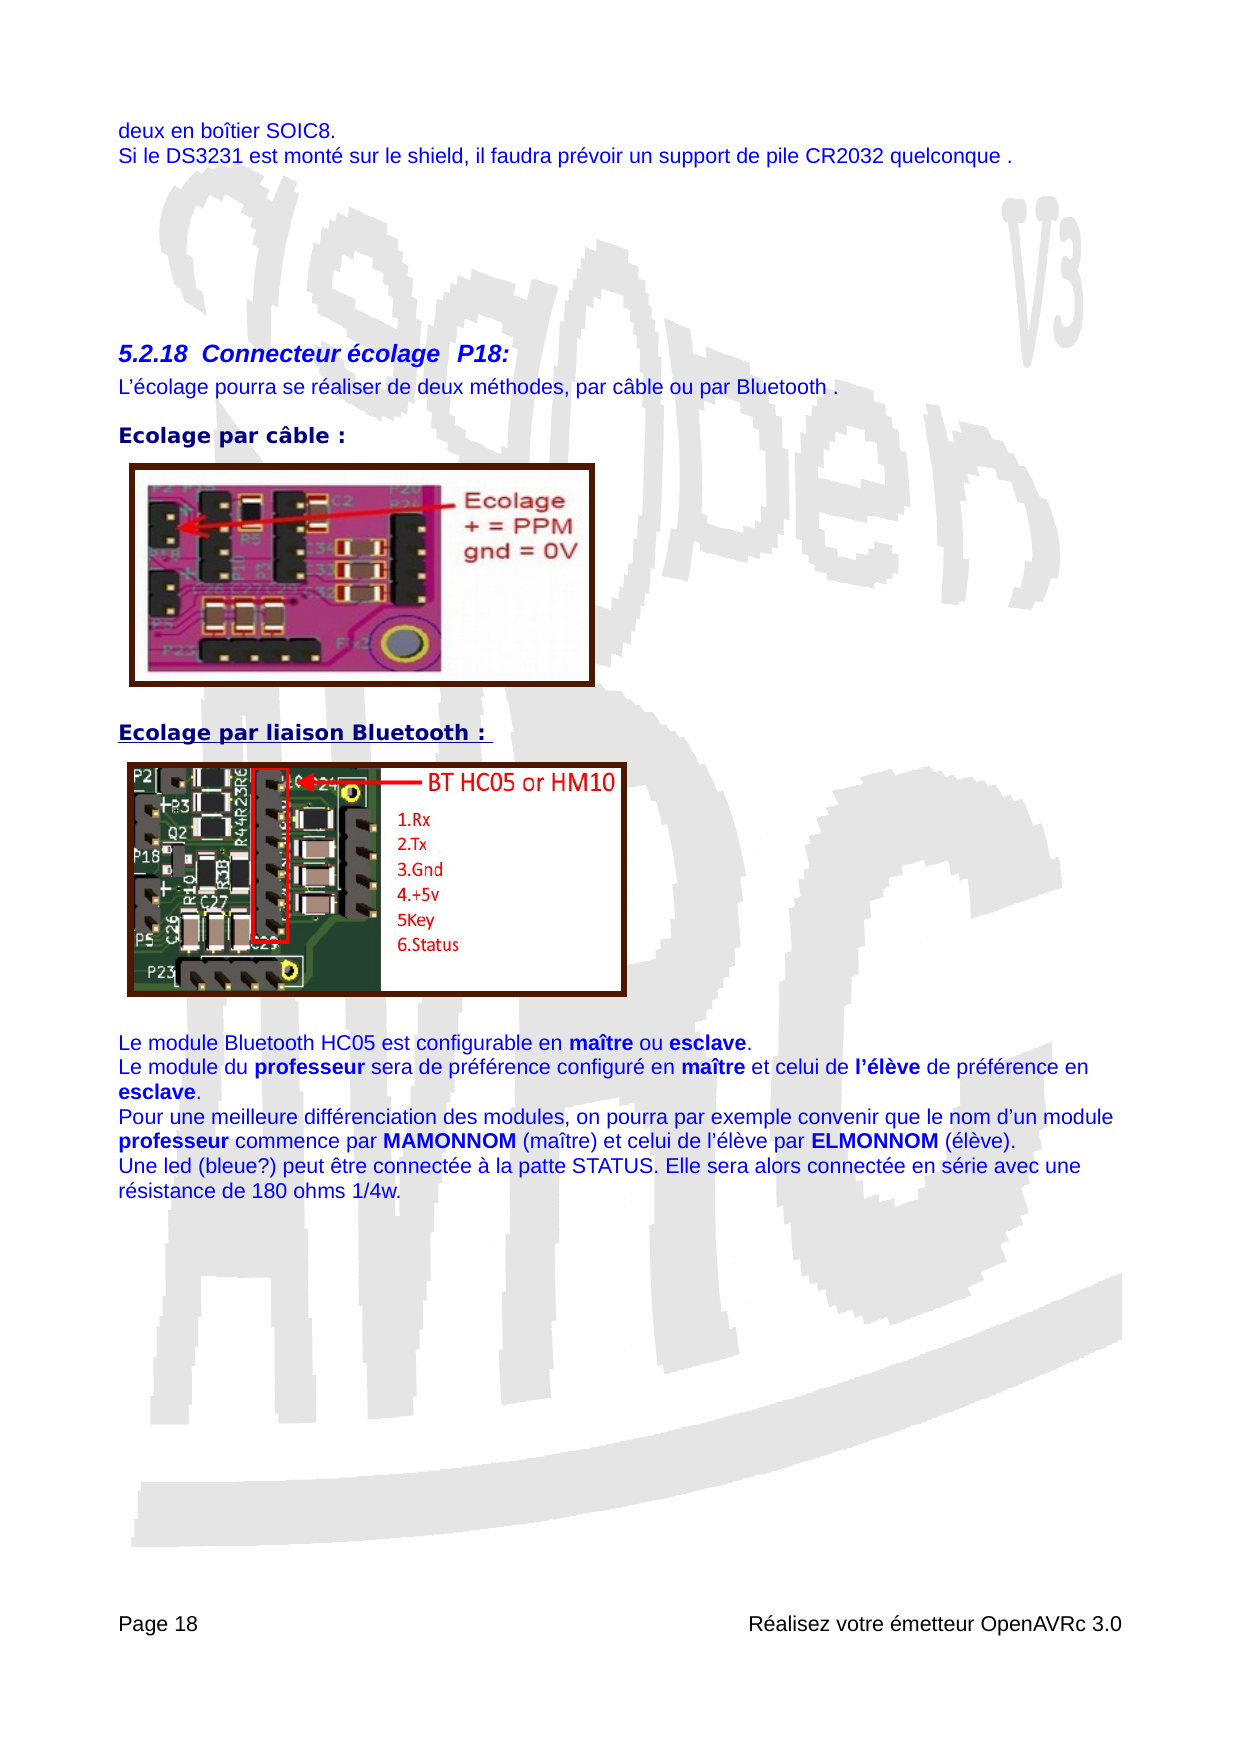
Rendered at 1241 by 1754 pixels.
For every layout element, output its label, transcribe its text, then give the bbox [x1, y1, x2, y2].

text Le module du professeur sera de préférence configuré en maître et celui de l’élève de préférence en esclave. [118, 1054, 1122, 1104]
subtitle Ecolage par câble : [118, 423, 1122, 448]
text deux en boîtier SOIC8. [118, 118, 1122, 143]
text Pour une meilleure différenciation des modules, on pourra par exemple convenir que le nom d’un module professeur commence par MAMONNOM (maître) et celui de l’élève par ELMONNOM (élève). [118, 1104, 1122, 1153]
subtitle Ecolage par liaison Bluetooth : [118, 721, 1122, 746]
text Le module Bluetooth HC05 est configurable en maître ou esclave. [118, 1030, 1122, 1054]
text Si le DS3231 est monté sur le shield, il faudra prévoir un support de pile CR2032 quelconque . [118, 143, 1122, 167]
picture [135, 470, 589, 681]
picture [134, 768, 621, 991]
subtitle 5.2.18 Connecteur écolage P18: [118, 339, 1122, 367]
text L’écolage pourra se réaliser de deux méthodes, par câble ou par Bluetooth . [118, 374, 1122, 398]
text Une led (bleue?) peut être connectée à la patte STATUS. Elle sera alors connectée en série avec une résistance de 180 ohms 1/4w. [118, 1153, 1122, 1203]
